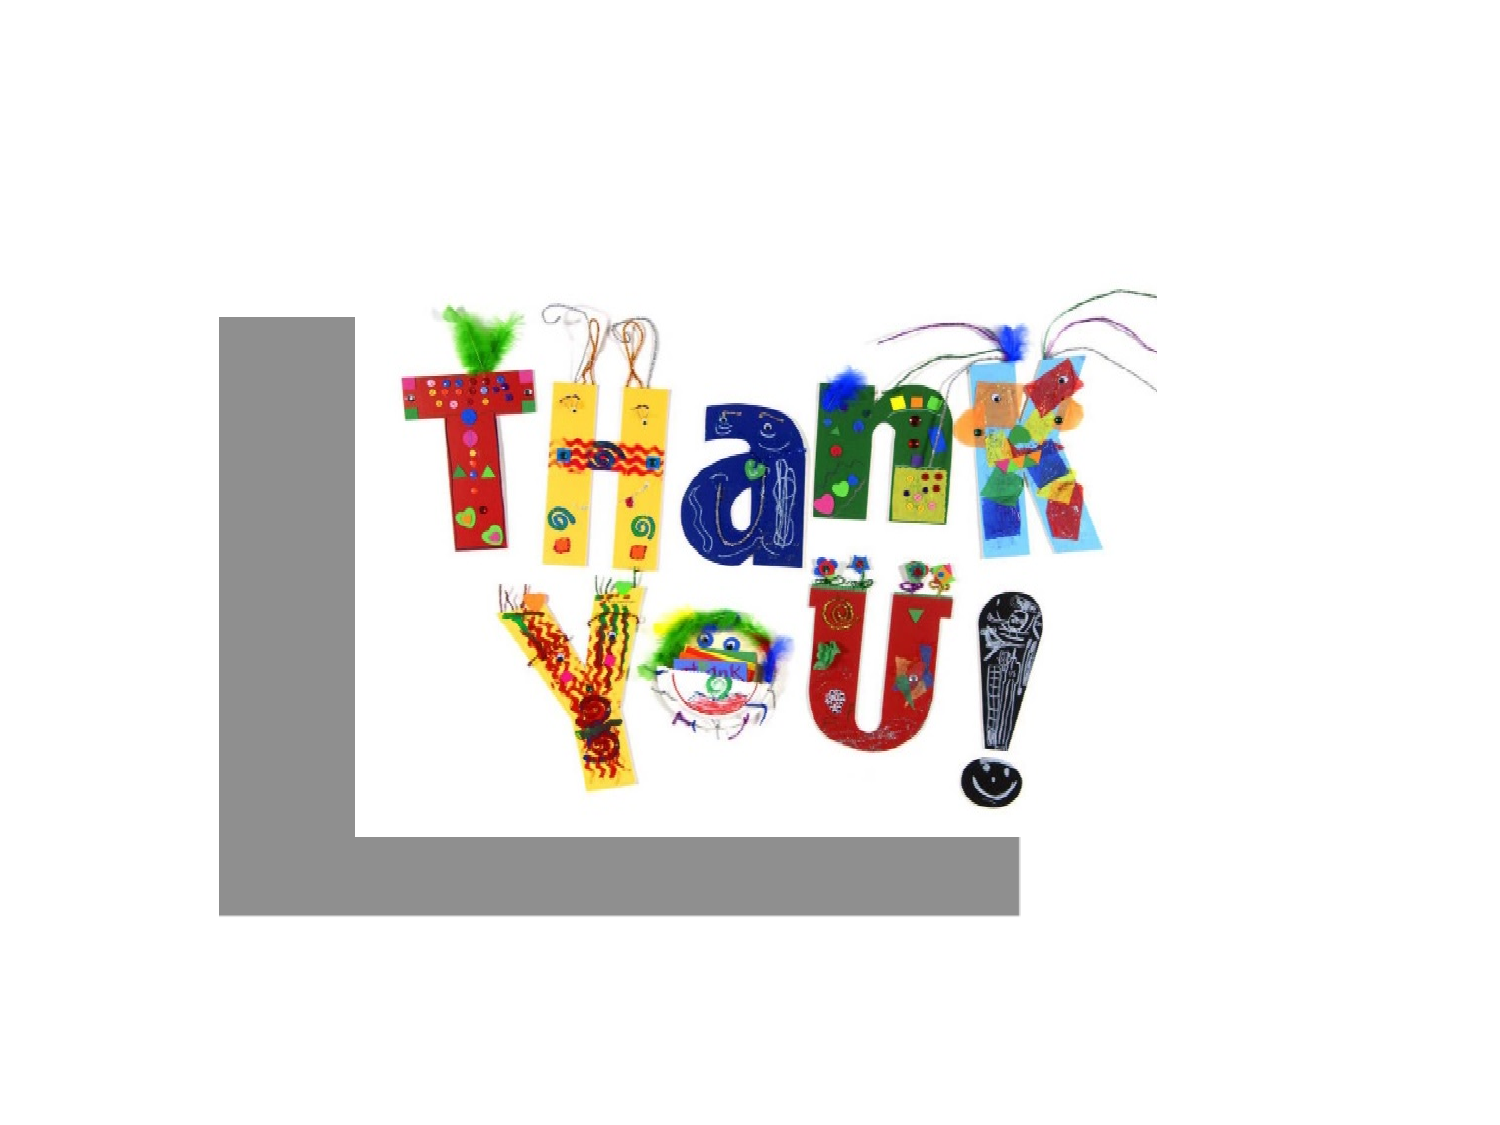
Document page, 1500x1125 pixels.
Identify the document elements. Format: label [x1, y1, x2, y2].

picture [355, 236, 1157, 837]
